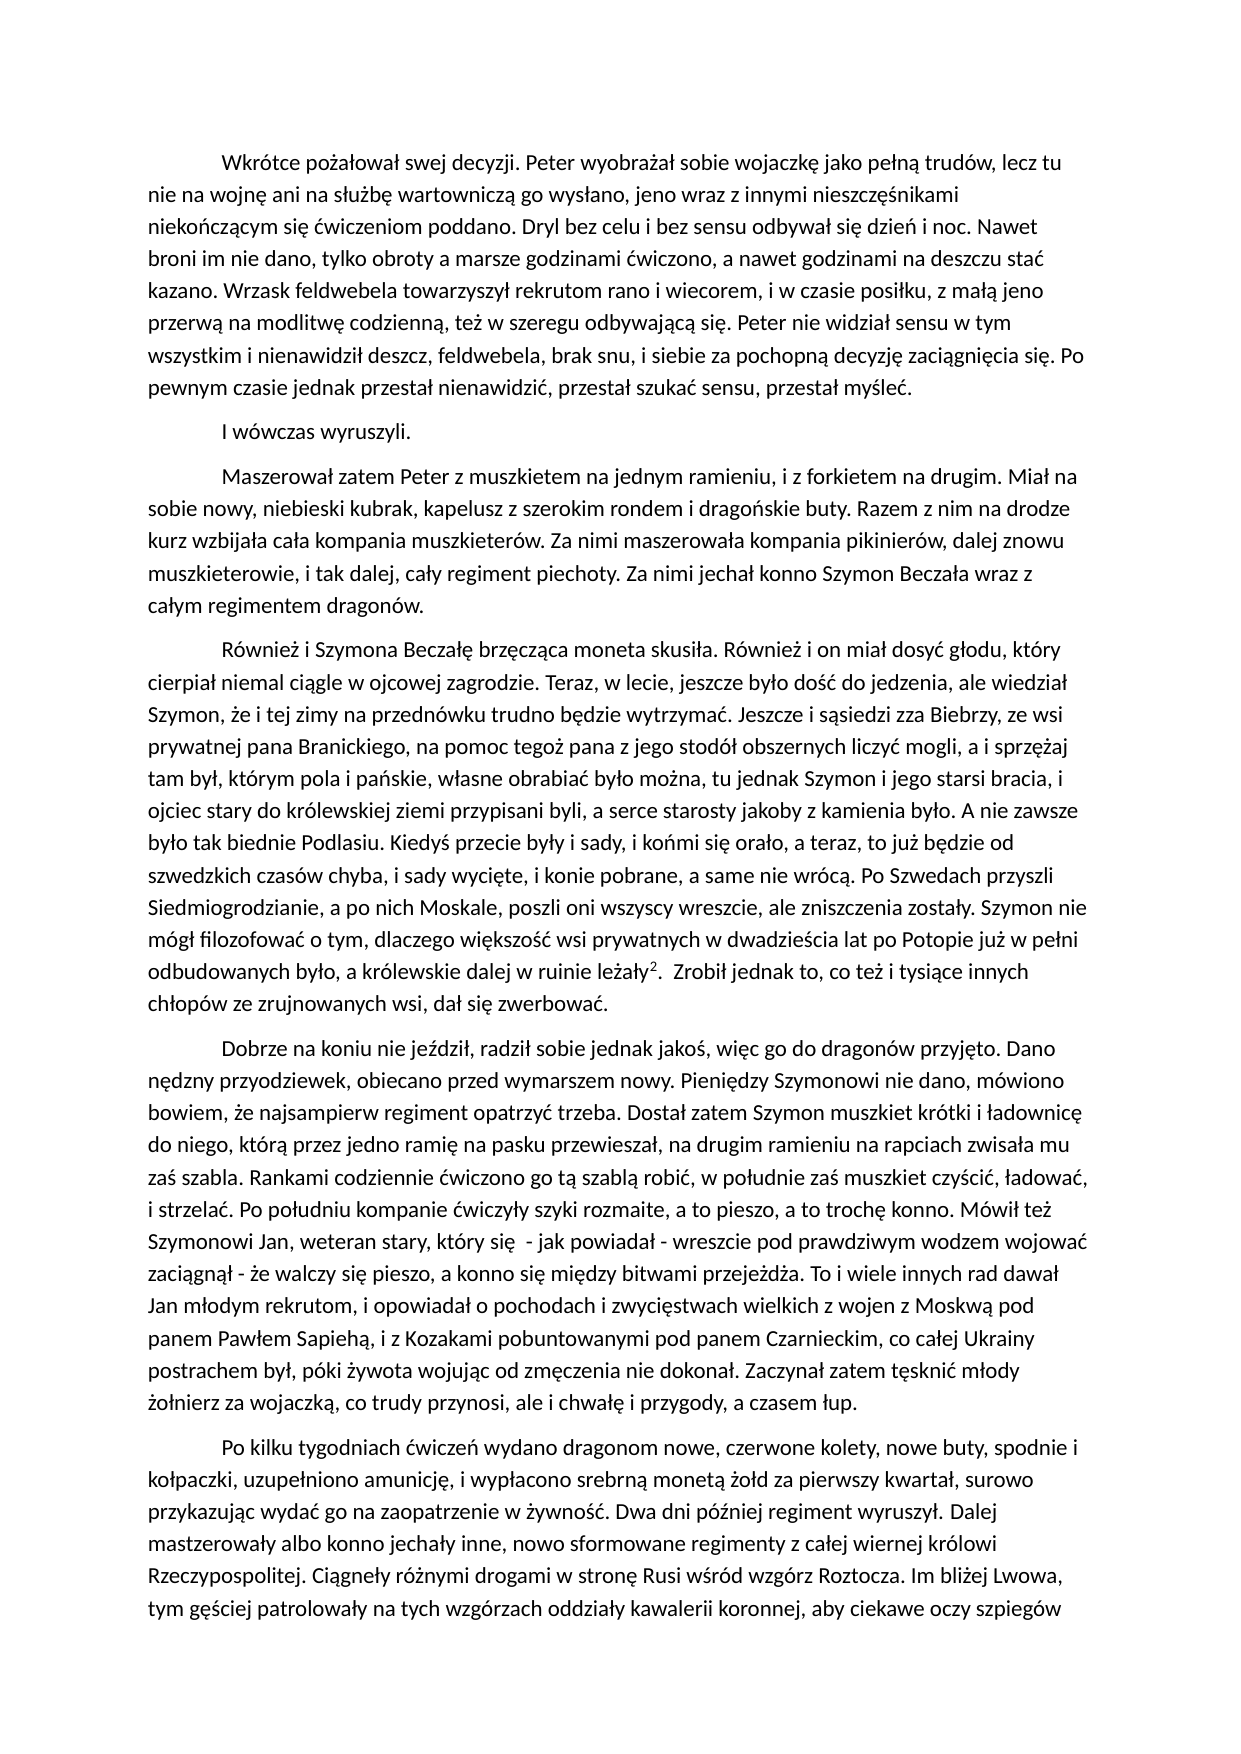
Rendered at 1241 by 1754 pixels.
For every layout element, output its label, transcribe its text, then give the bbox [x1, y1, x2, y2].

text Po kilku tygodniach ćwiczeń wydano dragonom nowe, czerwone kolety, nowe buty, spodnie i kołpaczki, uzupełniono amunicję, i wypłacono srebrną monetą żołd za pierwszy kwartał, surowo przykazując wydać go na zaopatrzenie w żywność. Dwa dni później regiment wyruszył. Dalej mastzerowały albo konno jechały inne, nowo sformowane regimenty z całej wiernej królowi Rzeczypospolitej. Ciągneły różnymi drogami w stronę Rusi wśród wzgórz Roztocza. Im bliżej Lwowa, tym gęściej patrolowały na tych wzgórzach oddziały kawalerii koronnej, aby ciekawe oczy szpiegów [148, 1433, 1093, 1622]
text Maszerował zatem Peter z muszkietem na jednym ramieniu, i z forkietem na drugim. Miał na sobie nowy, niebieski kubrak, kapelusz z szerokim rondem i dragońskie buty. Razem z nim na drodze kurz wzbijała cała kompania muszkieterów. Za nimi maszerowała kompania pikinierów, dalej znowu muszkieterowie, i tak dalej, cały regiment piechoty. Za nimi jechał konno Szymon Beczała wraz z całym regimentem dragonów. [148, 462, 1093, 619]
text I wówczas wyruszyli. [148, 417, 1093, 446]
text Również i Szymona Beczałę brzęcząca moneta skusiła. Również i on miał dosyć głodu, który cierpiał niemal ciągle w ojcowej zagrodzie. Teraz, w lecie, jeszcze było dość do jedzenia, ale wiedział Szymon, że i tej zimy na przednówku trudno będzie wytrzymać. Jeszcze i sąsiedzi zza Biebrzy, ze wsi prywatnej pana Branickiego, na pomoc tegoż pana z jego stodół obszernych liczyć mogli, a i sprzężaj tam był, którym pola i pańskie, własne obrabiać było można, tu jednak Szymon i jego starsi bracia, i ojciec stary do królewskiej ziemi przypisani byli, a serce starosty jakoby z kamienia było. A nie zawsze było tak biednie Podlasiu. Kiedyś przecie były i sady, i końmi się orało, a teraz, to już będzie od szwedzkich czasów chyba, i sady wycięte, i konie pobrane, a same nie wrócą. Po Szwedach przyszli Siedmiogrodzianie, a po nich Moskale, poszli oni wszyscy wreszcie, ale zniszczenia zostały. Szymon nie mógł filozofować o tym, dlaczego większość wsi prywatnych w dwadzieścia lat po Potopie już w pełni odbudowanych było, a królewskie dalej w ruinie leżały. Zrobił jednak to, co też i tysiące innych chłopów ze zrujnowanych wsi, dał się zwerbować. [148, 635, 1093, 1017]
text Dobrze na koniu nie jeździł, radził sobie jednak jakoś, więc go do dragonów przyjęto. Dano nędzny przyodziewek, obiecano przed wymarszem nowy. Pieniędzy Szymonowi nie dano, mówiono bowiem, że najsampierw regiment opatrzyć trzeba. Dostał zatem Szymon muszkiet krótki i ładownicę do niego, którą przez jedno ramię na pasku przewieszał, na drugim ramieniu na rapciach zwisała mu zaś szabla. Rankami codziennie ćwiczono go tą szablą robić, w południe zaś muszkiet czyścić, ładować, i strzelać. Po południu kompanie ćwiczyły szyki rozmaite, a to pieszo, a to trochę konno. Mówił też Szymonowi Jan, weteran stary, który się - jak powiadał - wreszcie pod prawdziwym wodzem wojować zaciągnął - że walczy się pieszo, a konno się między bitwami przejeżdża. To i wiele innych rad dawał Jan młodym rekrutom, i opowiadał o pochodach i zwycięstwach wielkich z wojen z Moskwą pod panem Pawłem Sapiehą, i z Kozakami pobuntowanymi pod panem Czarnieckim, co całej Ukrainy postrachem był, póki żywota wojując od zmęczenia nie dokonał. Zaczynał zatem tęsknić młody żołnierz za wojaczką, co trudy przynosi, ale i chwałę i przygody, a czasem łup. [148, 1034, 1093, 1416]
text Wkrótce pożałował swej decyzji. Peter wyobrażał sobie wojaczkę jako pełną trudów, lecz tu nie na wojnę ani na służbę wartowniczą go wysłano, jeno wraz z innymi nieszczęśnikami niekończącym się ćwiczeniom poddano. Dryl bez celu i bez sensu odbywał się dzień i noc. Nawet broni im nie dano, tylko obroty a marsze godzinami ćwiczono, a nawet godzinami na deszczu stać kazano. Wrzask feldwebela towarzyszył rekrutom rano i wiecorem, i w czasie posiłku, z małą jeno przerwą na modlitwę codzienną, też w szeregu odbywającą się. Peter nie widział sensu w tym wszystkim i nienawidził deszcz, feldwebela, brak snu, i siebie za pochopną decyzję zaciągnięcia się. Po pewnym czasie jednak przestał nienawidzić, przestał szukać sensu, przestał myśleć. [148, 148, 1093, 401]
